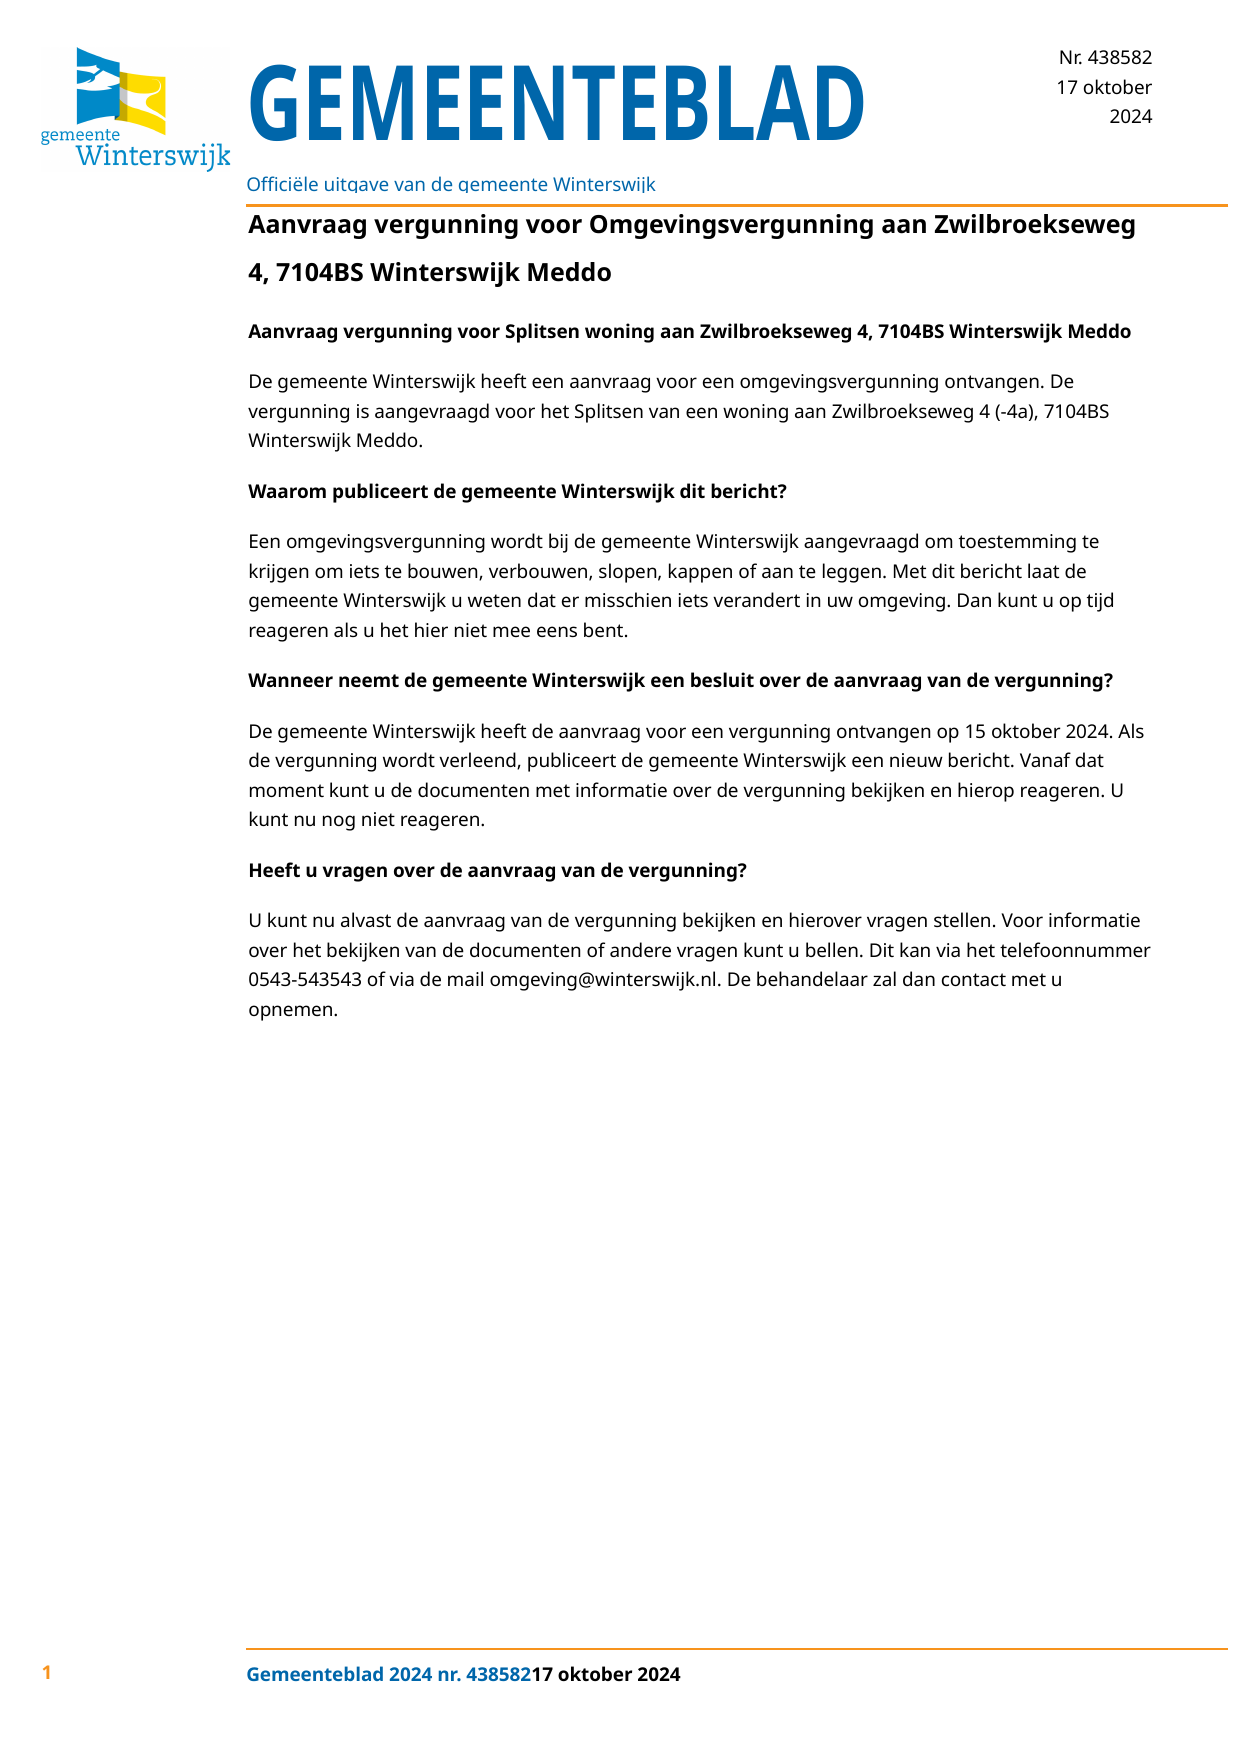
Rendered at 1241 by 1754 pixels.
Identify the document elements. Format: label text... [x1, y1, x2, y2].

text Aanvraag vergunning voor Splitsen woning aan Zwilbroekseweg 4, 7104BS Winterswijk Meddo [248, 318, 1152, 344]
picture [225, 153, 231, 162]
text De gemeente Winterswijk heeft de aanvraag voor een vergunning ontvangen op 15 oktober 2024. Als de vergunning wordt verleend, publiceert de gemeente Winterswijk een nieuw bericht. Vanaf dat moment kunt u de documenten met informatie over de vergunning bekijken en hierop reageren. U kunt nu nog niet reageren. [248, 718, 1152, 832]
picture [41, 47, 231, 172]
text Een omgevingsvergunning wordt bij de gemeente Winterswijk aangevraagd om toestemming te krijgen om iets te bouwen, verbouwen, slopen, kappen of aan te leggen. Met dit bericht laat de gemeente Winterswijk u weten dat er misschien iets verandert in uw omgeving. Dan kunt u op tijd reageren als u het hier niet mee eens bent. [248, 528, 1152, 643]
text U kunt nu alvast de aanvraag van de vergunning bekijken en hierover vragen stellen. Voor informatie over het bekijken van de documenten of andere vragen kunt u bellen. Dit kan via het telefoonnummer 0543-543543 of via de mail omgeving@winterswijk.nl. De behandelaar zal dan contact met u opnemen. [248, 907, 1152, 1022]
text Aanvraag vergunning voor Omgevingsvergunning aan Zwilbroekseweg 4, 7104BS Winterswijk Meddo [248, 207, 1152, 288]
text Heeft u vragen over de aanvraag van de vergunning? [248, 857, 1152, 883]
text Wanneer neemt de gemeente Winterswijk een besluit over de aanvraag van de vergunning? [248, 667, 1152, 693]
text De gemeente Winterswijk heeft een aanvraag voor een omgevingsvergunning ontvangen. De vergunning is aangevraagd voor het Splitsen van een woning aan Zwilbroekseweg 4 (-4a), 7104BS Winterswijk Meddo. [248, 368, 1152, 453]
text Waarom publiceert de gemeente Winterswijk dit bericht? [248, 478, 1152, 504]
